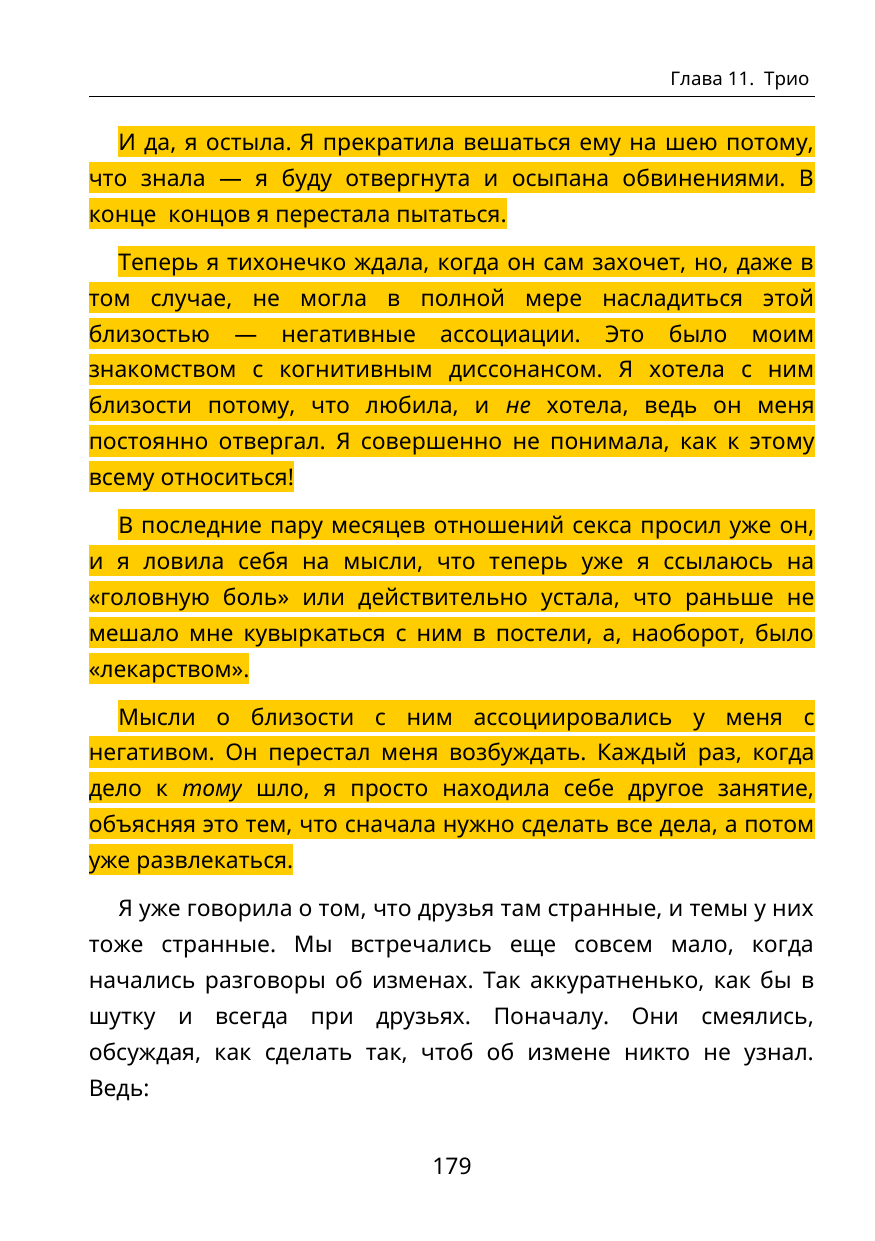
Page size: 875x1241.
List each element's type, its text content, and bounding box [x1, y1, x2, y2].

text Теперь я тихонечко ждала, когда он сам захочет, но, даже в том случае, не могла в полной мере насладиться этой близостью — негативные ассоциации. Это было моим знакомством с когнитивным диссонансом. Я хотела с ним близости потому, что любила, и не хотела, ведь он меня постоянно отвергал. Я совершенно не понимала, как к этому всему относиться! [88, 246, 815, 492]
text И да, я остыла. Я прекратила вешаться ему на шею потому, что знала — я буду отвергнута и осыпана обвинениями. В конце концов я перестала пытаться. [88, 126, 815, 229]
text Мысли о близости с ним ассоциировались у меня с негативом. Он перестал меня возбуждать. Каждый раз, когда дело к тому шло, я просто находила себе другое занятие, объясняя это тем, что сначала нужно сделать все дела, а потом уже развлекаться. [88, 700, 815, 875]
text В последние пару месяцев отношений секса просил уже он, и я ловила себя на мысли, что теперь уже я ссылаюсь на «головную боль» или действительно устала, что раньше не мешало мне кувыркаться с ним в постели, а, наоборот, было «лекарством». [88, 509, 815, 684]
text Я уже говорила о том, что друзья там странные, и темы у них тоже странные. Мы встречались еще совсем мало, когда начались разговоры об изменах. Так аккуратненько, как бы в шутку и всегда при друзьях. Поначалу. Они смеялись, обсуждая, как сделать так, чтоб об измене никто не узнал. Ведь: [88, 892, 815, 1103]
